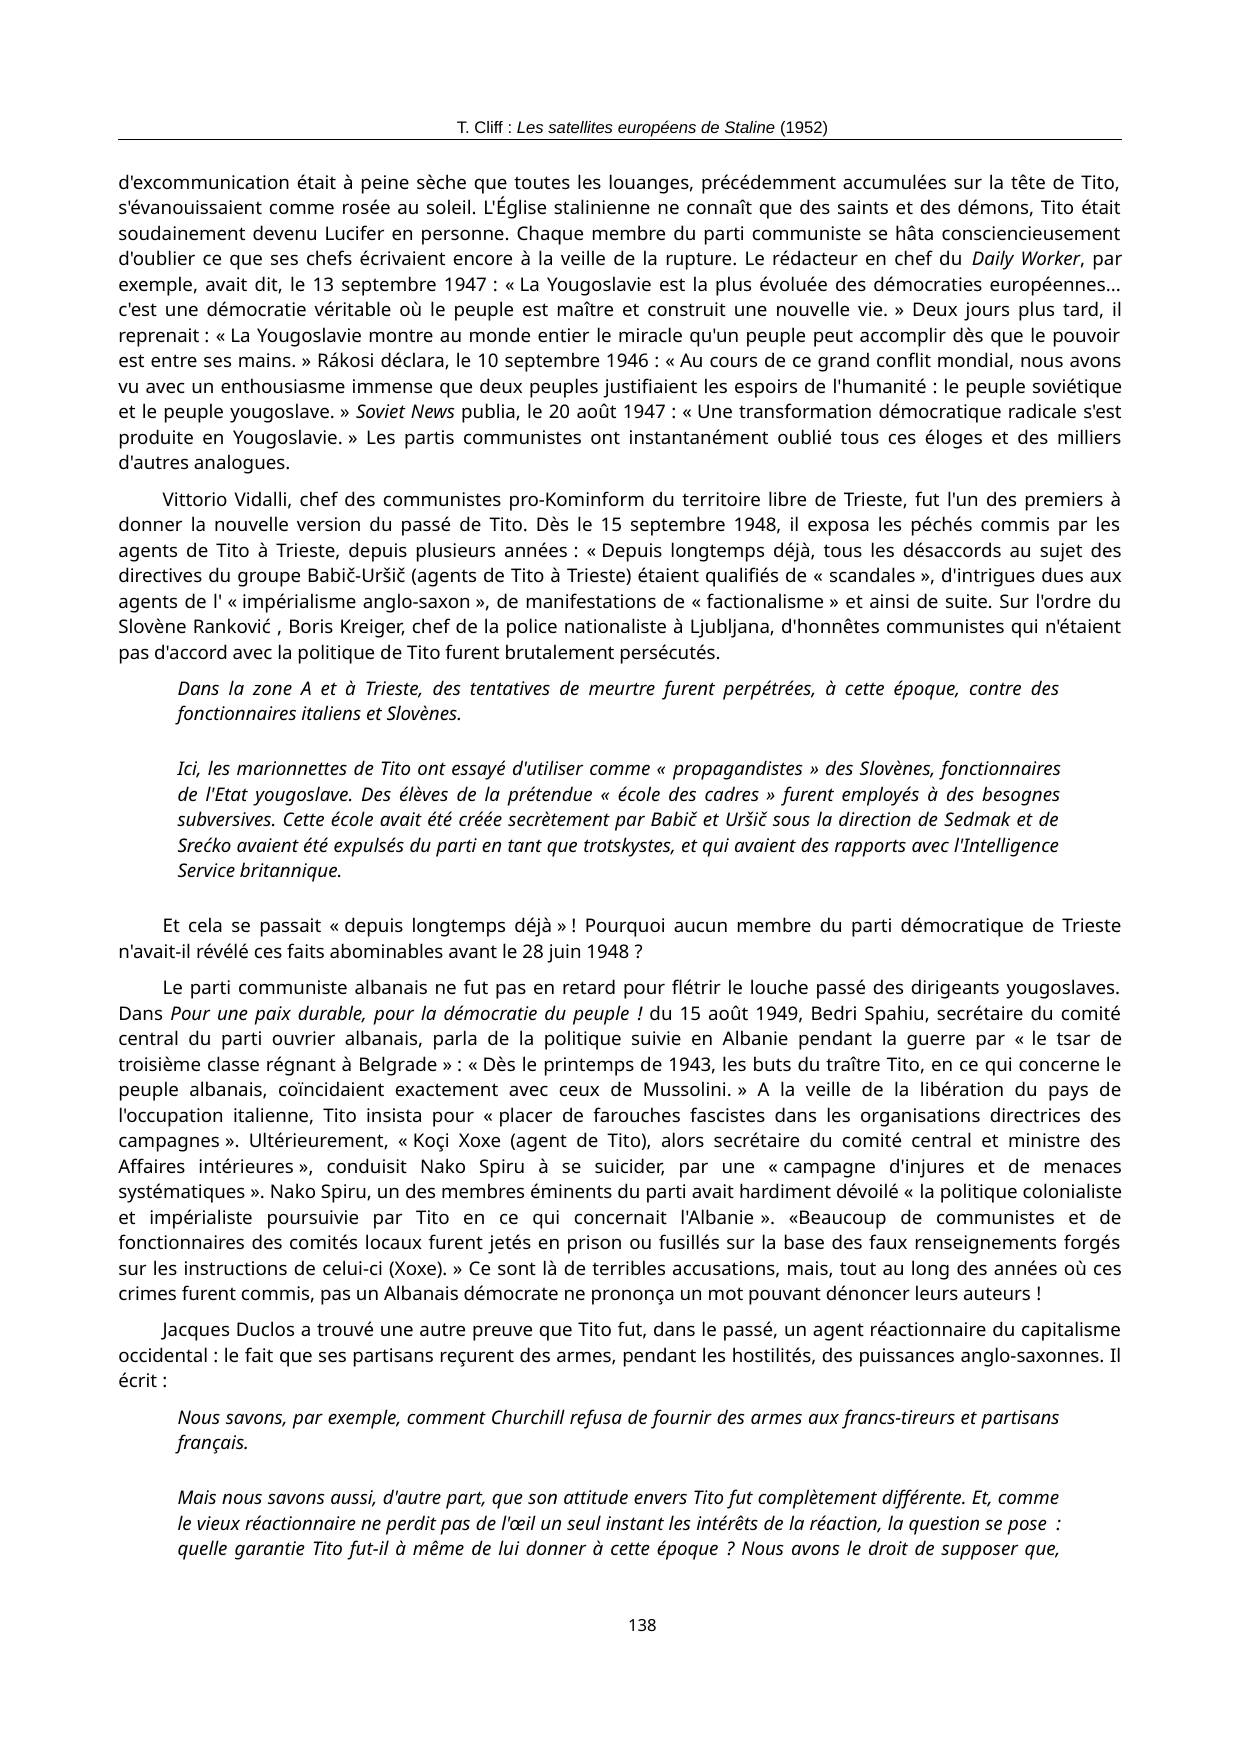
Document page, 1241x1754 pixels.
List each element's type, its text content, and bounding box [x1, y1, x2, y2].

text Vittorio Vidalli, chef des communistes pro-Kominform du territoire libre de Trieste, fut l'un des premiers à donner la nouvelle version du passé de Tito. Dès le 15 septembre 1948, il exposa les péchés commis par les agents de Tito à Trieste, depuis plusieurs années : « Depuis longtemps déjà, tous les désaccords au sujet des directives du groupe Babič-Uršič (agents de Tito à Trieste) étaient qualifiés de « scandales », d'intrigues dues aux agents de l' « impérialisme anglo-saxon », de manifestations de « factionalisme » et ainsi de suite. Sur l'ordre du Slovène Ranković , Boris Kreiger, chef de la police nationaliste à Ljubljana, d'honnêtes communistes qui n'étaient pas d'accord avec la politique de Tito furent brutalement persécutés. [118, 486, 1122, 664]
text Mais nous savons aussi, d'autre part, que son attitude envers Tito fut complètement différente. Et, comme le vieux réactionnaire ne perdit pas de l'œil un seul instant les intérêts de la réaction, la question se pose : quelle garantie Tito fut-il à même de lui donner à cette époque ? Nous avons le droit de supposer que, [177, 1484, 1063, 1561]
text Jacques Duclos a trouvé une autre preuve que Tito fut, dans le passé, un agent réactionnaire du capitalisme occidental : le fait que ses partisans reçurent des armes, pendant les hostilités, des puissances anglo-saxonnes. Il écrit : [118, 1317, 1122, 1393]
text Et cela se passait « depuis longtemps déjà » ! Pourquoi aucun membre du parti démocratique de Trieste n'avait-il révélé ces faits abominables avant le 28 juin 1948 ? [118, 913, 1122, 964]
text Ici, les marionnettes de Tito ont essayé d'utiliser comme « propagandistes » des Slovènes, fonctionnaires de l'Etat yougoslave. Des élèves de la prétendue « école des cadres » furent employés à des besognes subversives. Cette école avait été créée secrètement par Babič et Uršič sous la direction de Sedmak et de Srećko avaient été expulsés du parti en tant que trotskystes, et qui avaient des rapports avec l'Intelligence Service britannique. [177, 756, 1063, 883]
text Le parti communiste albanais ne fut pas en retard pour flétrir le louche passé des dirigeants yougoslaves. Dans Pour une paix durable, pour la démocratie du peuple ! du 15 août 1949, Bedri Spahiu, secrétaire du comité central du parti ouvrier albanais, parla de la politique suivie en Albanie pendant la guerre par « le tsar de troisième classe régnant à Belgrade » : « Dès le printemps de 1943, les buts du traître Tito, en ce qui concerne le peuple albanais, coïncidaient exactement avec ceux de Mussolini. » A la veille de la libération du pays de l'occupation italienne, Tito insista pour « placer de farouches fascistes dans les organisations directrices des campagnes ». Ultérieurement, « Koçi Xoxe (agent de Tito), alors secrétaire du comité central et ministre des Affaires intérieures », conduisit Nako Spiru à se suicider, par une « campagne d'injures et de menaces systématiques ». Nako Spiru, un des membres éminents du parti avait hardiment dévoilé « la politique colonialiste et impérialiste poursuivie par Tito en ce qui concernait l'Albanie ». «Beaucoup de communistes et de fonctionnaires des comités locaux furent jetés en prison ou fusillés sur la base des faux renseignements forgés sur les instructions de celui-ci (Xoxe). » Ce sont là de terribles accusations, mais, tout au long des années où ces crimes furent commis, pas un Albanais démocrate ne prononça un mot pouvant dénoncer leurs auteurs ! [118, 974, 1122, 1306]
text Dans la zone A et à Trieste, des tentatives de meurtre furent perpétrées, à cette époque, contre des fonctionnaires italiens et Slovènes. [177, 675, 1063, 726]
text Nous savons, par exemple, comment Churchill refusa de fournir des armes aux francs-tireurs et partisans français. [177, 1404, 1063, 1455]
text d'excommunication était à peine sèche que toutes les louanges, précédemment accumulées sur la tête de Tito, s'évanouissaient comme rosée au soleil. L'Église stalinienne ne connaît que des saints et des démons, Tito était soudainement devenu Lucifer en personne. Chaque membre du parti communiste se hâta consciencieusement d'oublier ce que ses chefs écrivaient encore à la veille de la rupture. Le rédacteur en chef du Daily Worker, par exemple, avait dit, le 13 septembre 1947 : « La Yougoslavie est la plus évoluée des démocraties européennes... c'est une démocratie véritable où le peuple est maître et construit une nouvelle vie. » Deux jours plus tard, il reprenait : « La Yougoslavie montre au monde entier le miracle qu'un peuple peut accomplir dès que le pouvoir est entre ses mains. » Rákosi déclara, le 10 septembre 1946 : « Au cours de ce grand conflit mondial, nous avons vu avec un enthousiasme immense que deux peuples justifiaient les espoirs de l'humanité : le peuple soviétique et le peuple yougoslave. » Soviet News publia, le 20 août 1947 : « Une transformation démocratique radicale s'est produite en Yougoslavie. » Les partis communistes ont instantanément oublié tous ces éloges et des milliers d'autres analogues. [118, 169, 1122, 475]
